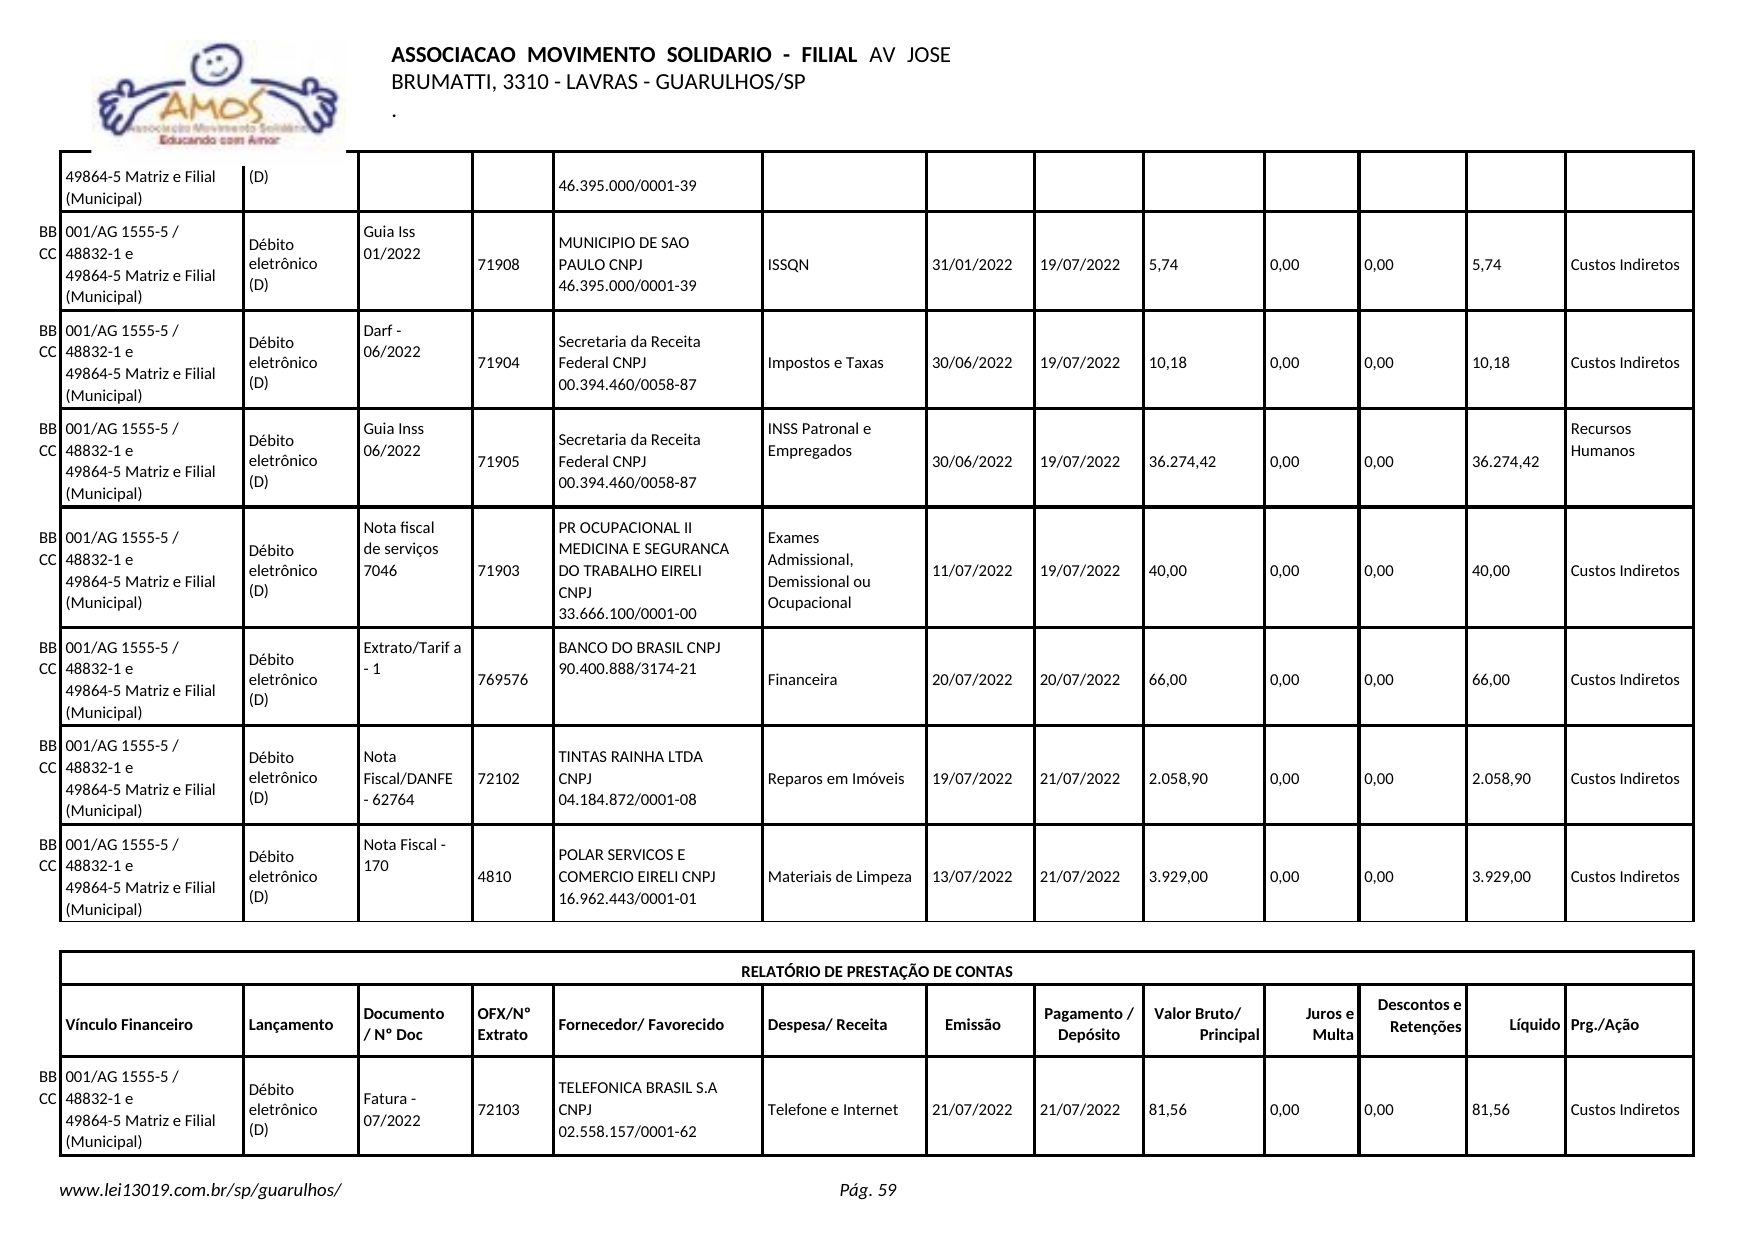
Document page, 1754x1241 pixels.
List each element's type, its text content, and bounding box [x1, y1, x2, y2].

table_cell 21/07/2022 [1036, 1058, 1142, 1154]
table_cell 3.929,00 [1145, 826, 1263, 921]
table_cell 10,18 [1145, 312, 1263, 407]
table_cell 72102 [474, 727, 552, 822]
table_cell 001/AG 1555-5 / 48832-1 e 49864-5 Matriz e Filial (Municipal) [62, 826, 242, 921]
table_cell 36.274,42 [1145, 410, 1263, 505]
table_cell 0,00 [1266, 826, 1357, 921]
table_cell 30/06/2022 [928, 410, 1033, 505]
table_cell 5,74 [1145, 213, 1263, 308]
table_cell Débito eletrônico (D) [245, 629, 357, 724]
table_cell Despesa/ Receita [764, 986, 925, 1055]
table_cell [1361, 153, 1465, 210]
table_cell Custos Indiretos [1567, 312, 1692, 407]
table_cell Débito eletrônico (D) [245, 1058, 357, 1154]
table_cell [928, 153, 1033, 210]
table_cell 19/07/2022 [1036, 312, 1142, 407]
table_cell Vínculo Financeiro [62, 986, 242, 1055]
table_cell 13/07/2022 [928, 826, 1033, 921]
table_cell 40,00 [1468, 509, 1564, 626]
table_cell Pagamento / Depósito [1036, 986, 1142, 1055]
table_cell 769576 [474, 629, 552, 724]
table_cell 0,00 [1361, 213, 1465, 308]
table_cell Emissão [928, 986, 1033, 1055]
table_header RELATÓRIO DE PRESTAÇÃO DE CONTAS [62, 953, 1692, 983]
table_cell [474, 153, 552, 210]
table_cell INSS Patronal e Empregados [764, 410, 925, 505]
table_cell 10,18 [1468, 312, 1564, 407]
table_cell Reparos em Imóveis [764, 727, 925, 822]
table_cell [1036, 153, 1142, 210]
table_cell Darf - 06/2022 [360, 312, 471, 407]
table_cell Fatura - 07/2022 [360, 1058, 471, 1154]
table_cell [360, 153, 471, 210]
table_cell Custos Indiretos [1567, 727, 1692, 822]
table_cell [1145, 153, 1263, 210]
table_cell TINTAS RAINHA LTDA CNPJ 04.184.872/0001-08 [555, 727, 761, 822]
table_cell Custos Indiretos [1567, 509, 1692, 626]
table_cell 001/AG 1555-5 / 48832-1 e 49864-5 Matriz e Filial (Municipal) [62, 509, 242, 626]
table_cell 0,00 [1361, 629, 1465, 724]
table_cell Débito eletrônico (D) [245, 509, 357, 626]
table_cell 19/07/2022 [1036, 410, 1142, 505]
table_cell 001/AG 1555-5 / 48832-1 e 49864-5 Matriz e Filial (Municipal) [62, 213, 242, 308]
table_cell Lançamento [245, 986, 357, 1055]
table_cell 0,00 [1266, 1058, 1357, 1154]
table_cell 001/AG 1555-5 / 48832-1 e 49864-5 Matriz e Filial (Municipal) [62, 1058, 242, 1154]
table_cell TELEFONICA BRASIL S.A CNPJ 02.558.157/0001-62 [555, 1058, 761, 1154]
table_cell 71905 [474, 410, 552, 505]
table_cell 21/07/2022 [928, 1058, 1033, 1154]
table_cell 0,00 [1266, 312, 1357, 407]
table_cell Documento / Nº Doc [360, 986, 471, 1055]
table_cell 0,00 [1266, 629, 1357, 724]
table_cell 5,74 [1468, 213, 1564, 308]
table_cell Débito eletrônico (D) [245, 727, 357, 822]
table_cell 001/AG 1555-5 / 48832-1 e 49864-5 Matriz e Filial (Municipal) [62, 312, 242, 407]
table_cell 81,56 [1145, 1058, 1263, 1154]
table_cell 0,00 [1266, 410, 1357, 505]
table_cell 001/AG 1555-5 / 48832-1 e 49864-5 Matriz e Filial (Municipal) [62, 410, 242, 505]
table_cell Líquido [1468, 986, 1564, 1055]
table_cell 19/07/2022 [1036, 509, 1142, 626]
table_cell 0,00 [1361, 1058, 1465, 1154]
table_cell 66,00 [1468, 629, 1564, 724]
table_cell 36.274,42 [1468, 410, 1564, 505]
table_cell Débito eletrônico (D) [245, 410, 357, 505]
table_cell Recursos Humanos [1567, 410, 1692, 505]
table_cell Impostos e Taxas [764, 312, 925, 407]
table_cell MUNICIPIO DE SAO PAULO CNPJ 46.395.000/0001-39 [555, 213, 761, 308]
table_cell 19/07/2022 [928, 727, 1033, 822]
table_cell Custos Indiretos [1567, 1058, 1692, 1154]
table_cell Débito eletrônico (D) [245, 826, 357, 921]
table_cell 0,00 [1361, 509, 1465, 626]
table_cell 66,00 [1145, 629, 1263, 724]
table_cell 0,00 [1361, 312, 1465, 407]
table_cell 71908 [474, 213, 552, 308]
table_cell [1567, 153, 1692, 210]
table_cell [1266, 153, 1357, 210]
table_cell BANCO DO BRASIL CNPJ 90.400.888/3174-21 [555, 629, 761, 724]
table_cell Juros e Multa [1266, 986, 1357, 1055]
table_cell 001/AG 1555-5 / 48832-1 e 49864-5 Matriz e Filial (Municipal) [62, 629, 242, 724]
table_cell 71904 [474, 312, 552, 407]
table_cell Débito eletrônico (D) [245, 312, 357, 407]
table_cell 20/07/2022 [928, 629, 1033, 724]
table_cell Valor Bruto/ Principal [1145, 986, 1263, 1055]
table_cell 4810 [474, 826, 552, 921]
table_cell Fornecedor/ Favorecido [555, 986, 761, 1055]
table_cell Custos Indiretos [1567, 826, 1692, 921]
table_cell Exames Admissional, Demissional ou Ocupacional [764, 509, 925, 626]
table_cell Custos Indiretos [1567, 213, 1692, 308]
table_cell 001/AG 1555-5 / 48832-1 e 49864-5 Matriz e Filial (Municipal) [62, 727, 242, 822]
table_cell Guia Inss 06/2022 [360, 410, 471, 505]
table_cell 0,00 [1266, 213, 1357, 308]
table_cell Telefone e Internet [764, 1058, 925, 1154]
table_cell ISSQN [764, 213, 925, 308]
table_cell Secretaria da Receita Federal CNPJ 00.394.460/0058-87 [555, 410, 761, 505]
table_cell 11/07/2022 [928, 509, 1033, 626]
table_cell 81,56 [1468, 1058, 1564, 1154]
table_cell 40,00 [1145, 509, 1263, 626]
table_cell Guia Iss 01/2022 [360, 213, 471, 308]
table_cell 30/06/2022 [928, 312, 1033, 407]
table_cell 20/07/2022 [1036, 629, 1142, 724]
table_cell 2.058,90 [1145, 727, 1263, 822]
table_cell 21/07/2022 [1036, 826, 1142, 921]
table_cell 21/07/2022 [1036, 727, 1142, 822]
table_cell Extrato/Tarif a - 1 [360, 629, 471, 724]
table_cell POLAR SERVICOS E COMERCIO EIRELI CNPJ 16.962.443/0001-01 [555, 826, 761, 921]
table_cell 3.929,00 [1468, 826, 1564, 921]
table_cell Nota Fiscal/DANFE - 62764 [360, 727, 471, 822]
table_cell Prg./Ação [1567, 986, 1692, 1055]
table_cell (D) [245, 153, 357, 210]
table_cell 46.395.000/0001-39 [555, 153, 761, 210]
table_cell 0,00 [1266, 727, 1357, 822]
table_cell Nota fiscal de serviços 7046 [360, 509, 471, 626]
table_cell 49864-5 Matriz e Filial (Municipal) [62, 153, 242, 210]
table_cell 2.058,90 [1468, 727, 1564, 822]
table_cell Débito eletrônico (D) [245, 213, 357, 308]
table_cell PR OCUPACIONAL II MEDICINA E SEGURANCA DO TRABALHO EIRELI CNPJ 33.666.100/0001-00 [555, 509, 761, 626]
table_cell [764, 153, 925, 210]
table_cell 0,00 [1361, 410, 1465, 505]
table_cell [1468, 153, 1564, 210]
table_cell Custos Indiretos [1567, 629, 1692, 724]
table_cell 31/01/2022 [928, 213, 1033, 308]
table_cell Materiais de Limpeza [764, 826, 925, 921]
table_cell OFX/Nº Extrato [474, 986, 552, 1055]
table_cell 0,00 [1361, 727, 1465, 822]
table_cell 19/07/2022 [1036, 213, 1142, 308]
table_cell 0,00 [1361, 826, 1465, 921]
table_cell 0,00 [1266, 509, 1357, 626]
table_cell 72103 [474, 1058, 552, 1154]
table_cell Descontos e Retenções [1361, 986, 1465, 1055]
table_cell 71903 [474, 509, 552, 626]
table_cell Nota Fiscal - 170 [360, 826, 471, 921]
table_cell Secretaria da Receita Federal CNPJ 00.394.460/0058-87 [555, 312, 761, 407]
table_cell Financeira [764, 629, 925, 724]
